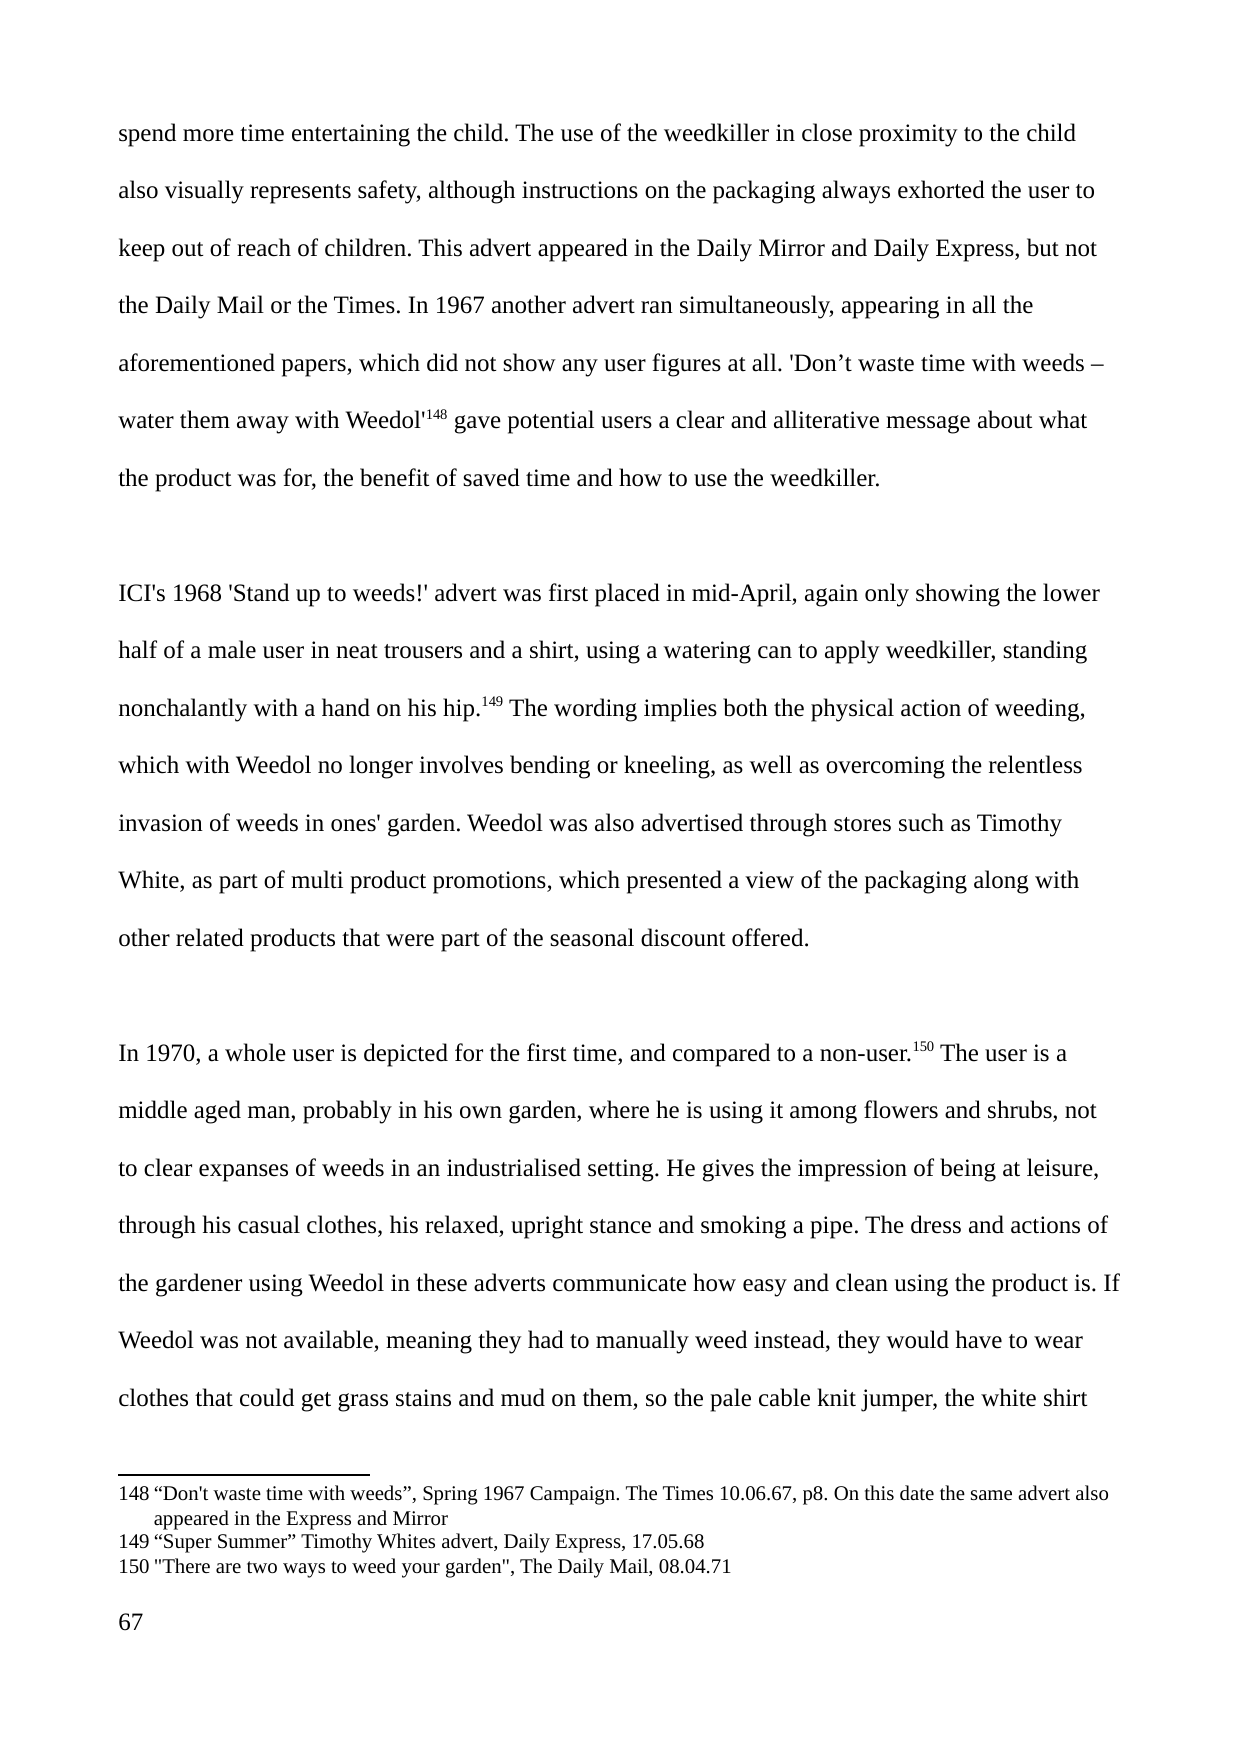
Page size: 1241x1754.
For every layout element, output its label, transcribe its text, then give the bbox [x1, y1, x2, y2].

text "There are two ways to weed your garden", The Daily Mail, 08.04.71 [118, 1553, 1122, 1578]
text spend more time entertaining the child. The use of the weedkiller in close proximity to the child also visually represents safety, although instructions on the packaging always exhorted the user to keep out of reach of children. This advert appeared in the Daily Mirror and Daily Express, but not the Daily Mail or the Times. In 1967 another advert ran simultaneously, appearing in all the aforementioned papers, which did not show any user figures at all. 'Don’t waste time with weeds – water them away with Weedol' gave potential users a clear and alliterative message about what the product was for, the benefit of saved time and how to use the weedkiller. [118, 118, 1122, 492]
text ICI's 1968 'Stand up to weeds!' advert was first placed in mid-April, again only showing the lower half of a male user in neat trousers and a shirt, using a watering can to apply weedkiller, standing nonchalantly with a hand on his hip. The wording implies both the physical action of weeding, which with Weedol no longer involves bending or kneeling, as well as overcoming the relentless invasion of weeds in ones' garden. Weedol was also advertised through stores such as Timothy White, as part of multi product promotions, which presented a view of the packaging along with other related products that were part of the seasonal discount offered. [118, 578, 1122, 952]
text “Super Summer” Timothy Whites advert, Daily Express, 17.05.68 [118, 1529, 1122, 1553]
text “Don't waste time with weeds”, Spring 1967 Campaign. The Times 10.06.67, p8. On this date the same advert also appeared in the Express and Mirror [118, 1481, 1122, 1529]
text In 1970, a whole user is depicted for the first time, and compared to a non-user. The user is a middle aged man, probably in his own garden, where he is using it among flowers and shrubs, not to clear expanses of weeds in an industrialised setting. He gives the impression of being at leisure, through his casual clothes, his relaxed, upright stance and smoking a pipe. The dress and actions of the gardener using Weedol in these adverts communicate how easy and clean using the product is. If Weedol was not available, meaning they had to manually weed instead, they would have to wear clothes that could get grass stains and mud on them, so the pale cable knit jumper, the white shirt [118, 1038, 1122, 1412]
